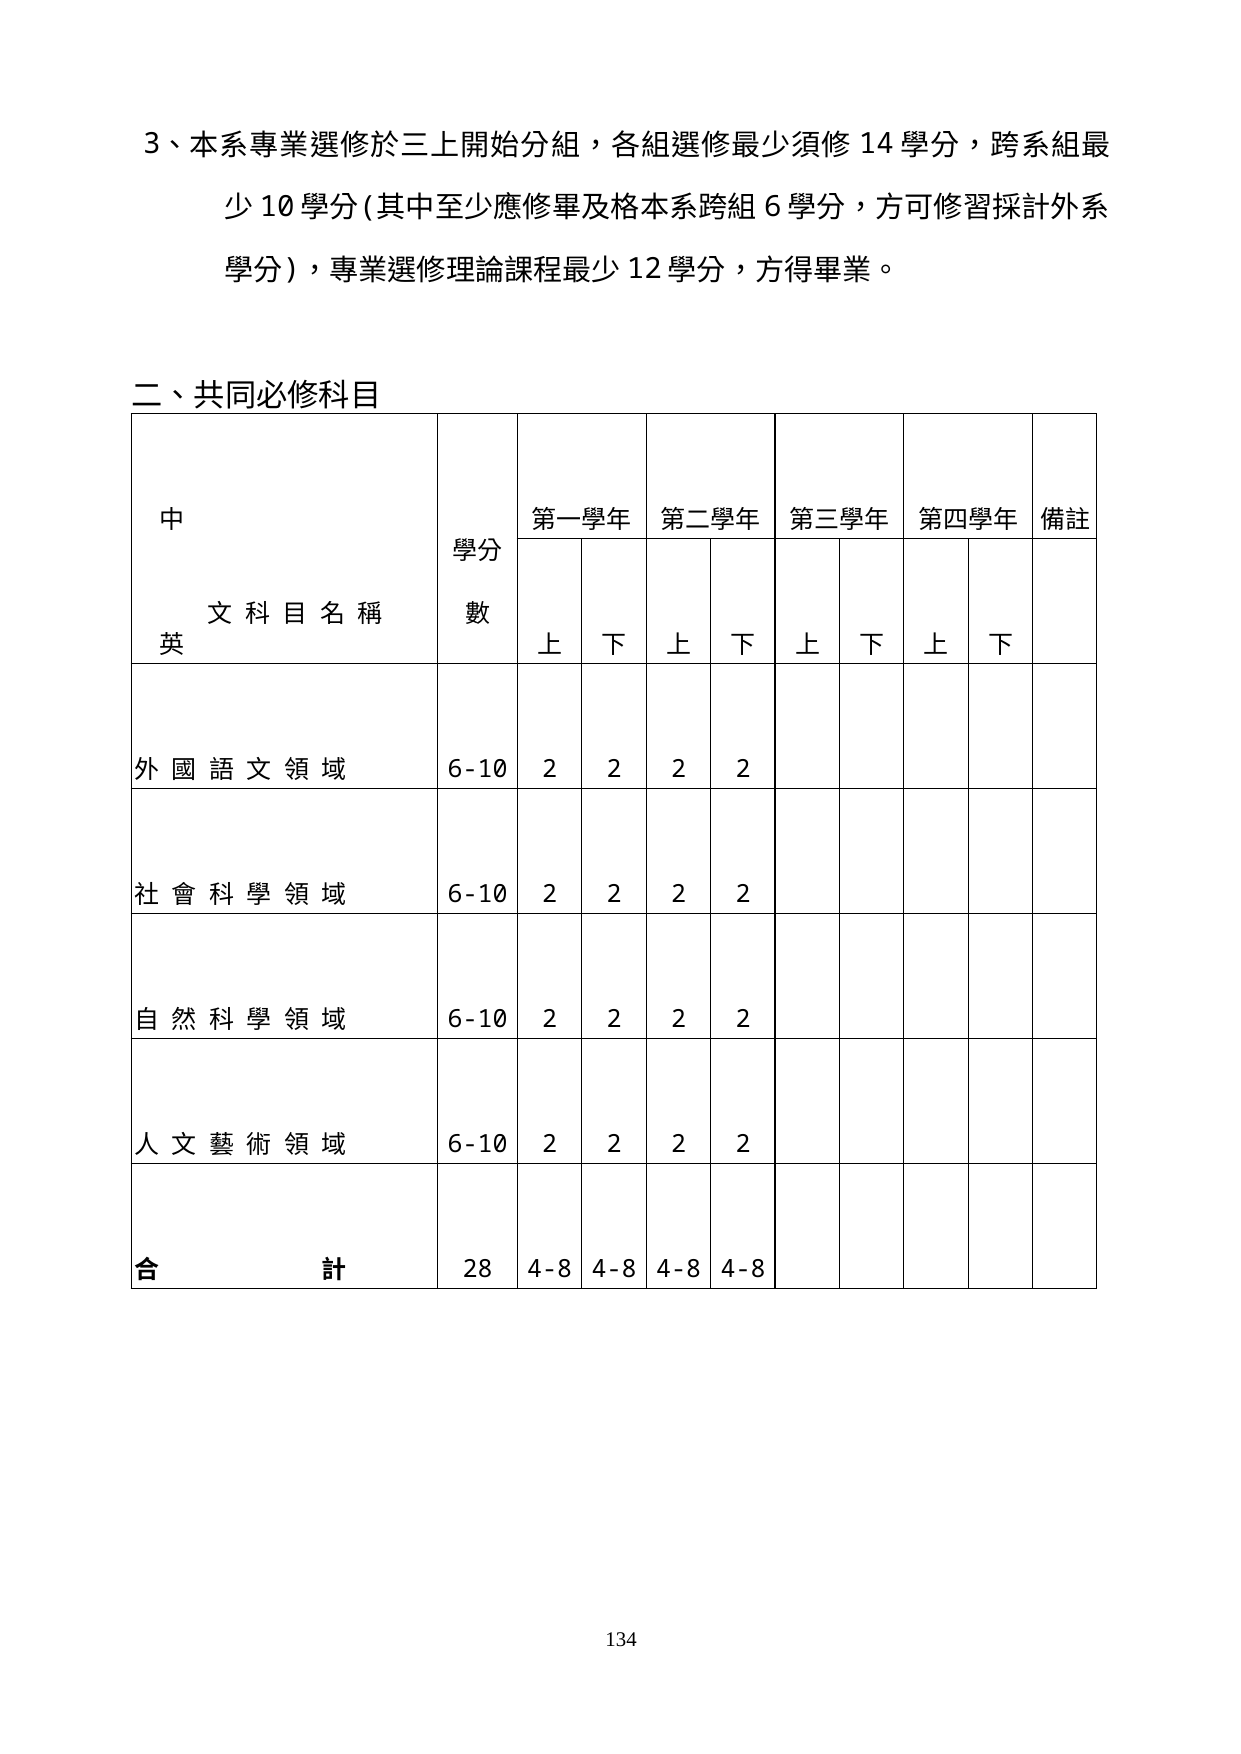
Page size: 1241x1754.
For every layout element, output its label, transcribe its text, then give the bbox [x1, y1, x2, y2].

table_cell 2 [518, 664, 581, 788]
table_cell [840, 664, 903, 788]
table_cell [776, 914, 839, 1038]
table_cell [1033, 914, 1096, 1038]
table_cell 合 計 [132, 1164, 437, 1288]
table_cell 2 [647, 914, 710, 1038]
table_cell 2 [647, 664, 710, 788]
table_cell [904, 1164, 968, 1288]
table_cell 2 [711, 789, 774, 913]
table_cell 上 [904, 539, 968, 663]
table_cell 2 [711, 664, 774, 788]
text 二、共同必修科目 [131, 351, 1110, 413]
table_cell 下 [840, 539, 903, 663]
table_cell [904, 789, 968, 913]
table_header 第二學年 [647, 414, 774, 538]
table_cell 28 [438, 1164, 517, 1288]
table_header 第一學年 [518, 414, 646, 538]
table_cell [904, 664, 968, 788]
table_cell 上 [518, 539, 581, 663]
table_cell [904, 914, 968, 1038]
table_cell 2 [647, 1039, 710, 1163]
table_cell 2 [647, 789, 710, 913]
table_header 備註 [1033, 414, 1096, 538]
table_cell 6-10 [438, 914, 517, 1038]
table_cell [840, 1039, 903, 1163]
table_cell [1033, 789, 1096, 913]
table_cell 6-10 [438, 664, 517, 788]
table_cell [969, 1164, 1032, 1288]
table_cell 2 [518, 789, 581, 913]
table_cell 2 [711, 914, 774, 1038]
table_cell 下 [711, 539, 774, 663]
table_cell [1033, 1164, 1096, 1288]
table_cell 2 [582, 914, 646, 1038]
table_cell 2 [711, 1039, 774, 1163]
table_cell 上 [776, 539, 839, 663]
table_cell [904, 1039, 968, 1163]
table_cell [1033, 664, 1096, 788]
table_cell 4-8 [582, 1164, 646, 1288]
table_cell [969, 664, 1032, 788]
table_cell 外 國 語 文 領 域 [132, 664, 437, 788]
table_cell [776, 1164, 839, 1288]
table_header 第四學年 [904, 414, 1032, 538]
table_cell [969, 789, 1032, 913]
list 本系專業選修於三上開始分組，各組選修最少須修14學分，跨系組最少10學分(其中至少應修畢及格本系跨組6學分，方可修習採計外系學分)，專業選修理論課程最少12學分，方得畢業。 [143, 101, 1110, 288]
table_cell [969, 914, 1032, 1038]
table_cell 6-10 [438, 789, 517, 913]
table_cell [840, 914, 903, 1038]
table_cell 自 然 科 學 領 域 [132, 914, 437, 1038]
table_cell 下 [582, 539, 646, 663]
table_cell [776, 664, 839, 788]
table_cell [969, 1039, 1032, 1163]
table_cell 2 [518, 1039, 581, 1163]
table_cell [776, 1039, 839, 1163]
table_cell [1033, 539, 1096, 663]
table_cell 人 文 藝 術 領 域 [132, 1039, 437, 1163]
table_cell 6-10 [438, 1039, 517, 1163]
table_cell 下 [969, 539, 1032, 663]
table_cell 上 [647, 539, 710, 663]
table_cell 4-8 [711, 1164, 774, 1288]
table_header 學分數 [438, 414, 517, 663]
table_header 文 科 目 名 稱 [204, 414, 437, 663]
table_header 中 [132, 414, 204, 538]
table_cell [840, 1164, 903, 1288]
table_cell 2 [582, 789, 646, 913]
table_cell [776, 789, 839, 913]
table_cell [840, 789, 903, 913]
table_cell 2 [582, 664, 646, 788]
table_cell 社 會 科 學 領 域 [132, 789, 437, 913]
table_cell [1033, 1039, 1096, 1163]
table_cell 2 [582, 1039, 646, 1163]
table_cell 4-8 [647, 1164, 710, 1288]
table_header 第三學年 [776, 414, 903, 538]
table_cell 4-8 [518, 1164, 581, 1288]
table_cell 2 [518, 914, 581, 1038]
table_cell 英 [132, 538, 204, 663]
